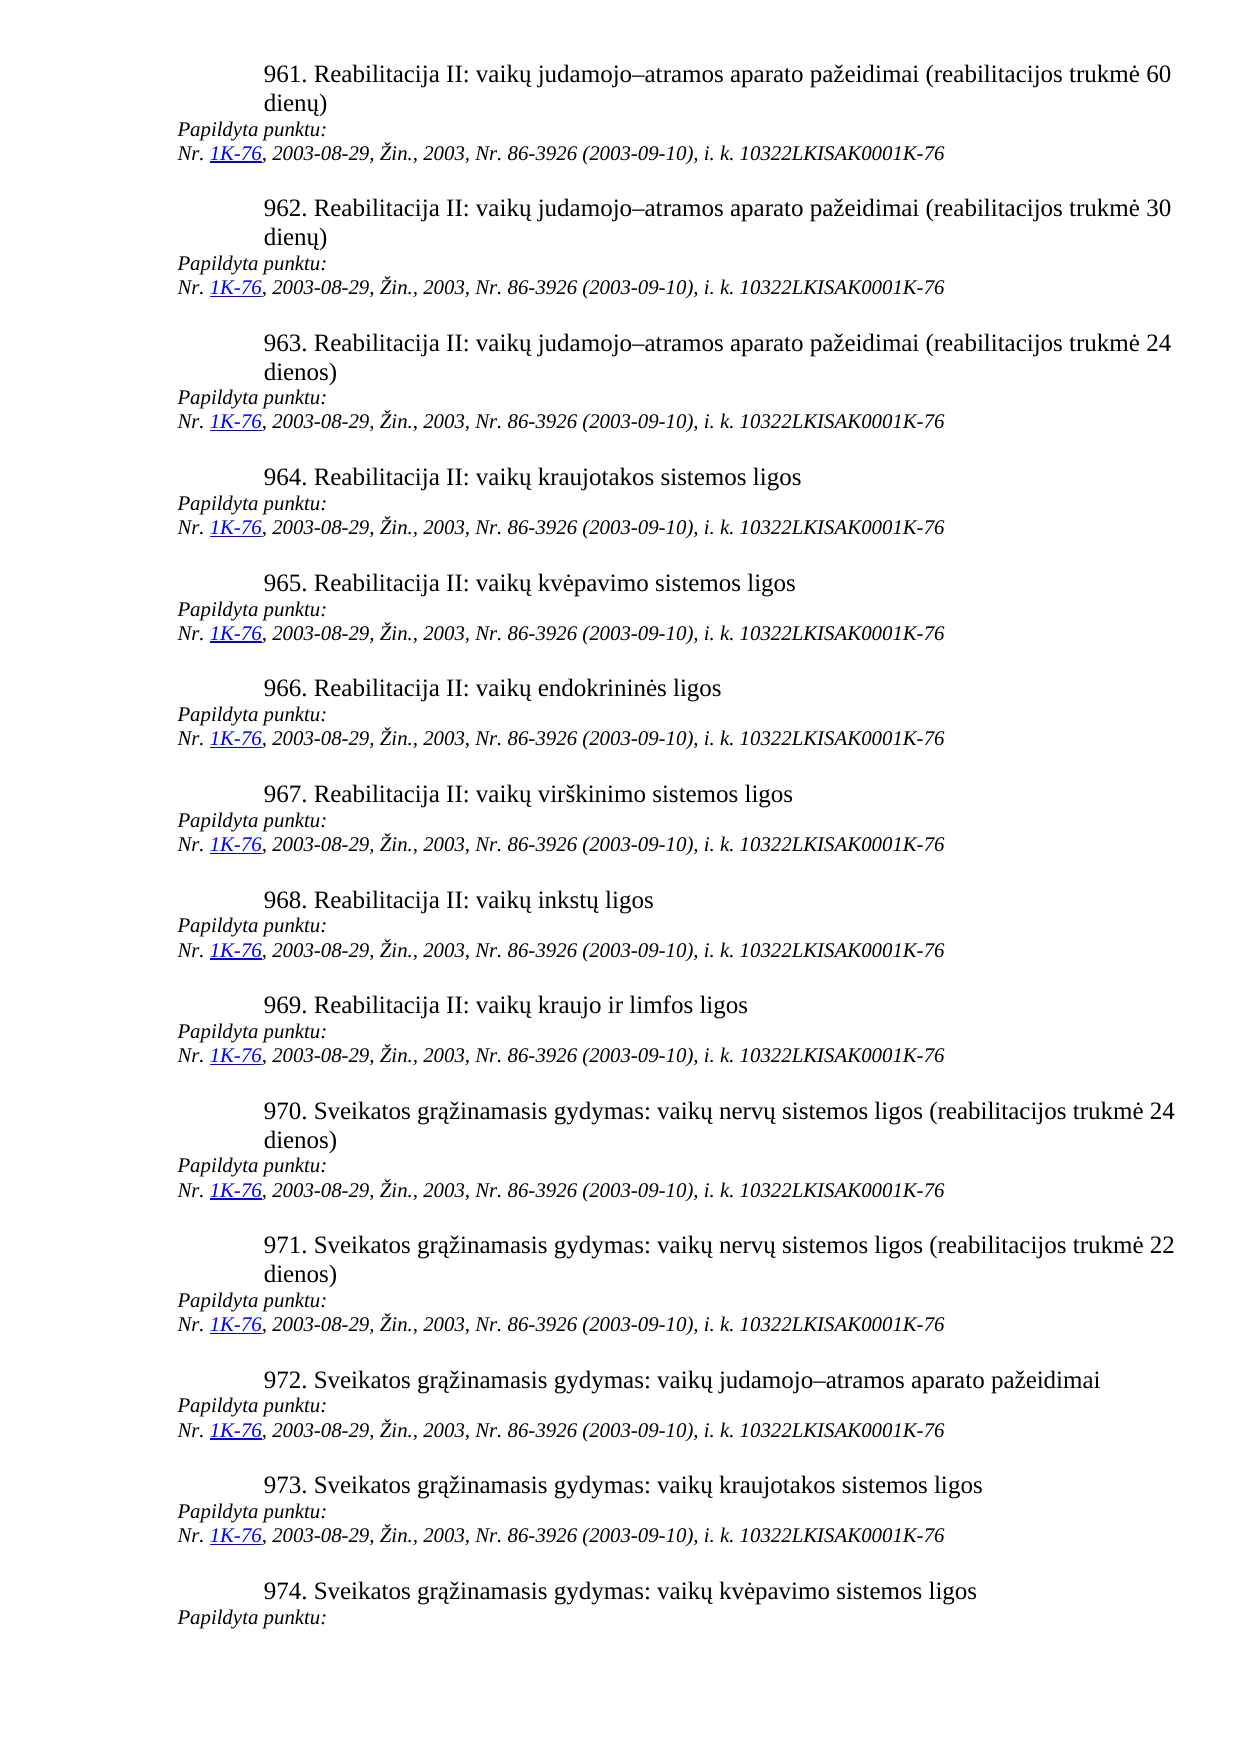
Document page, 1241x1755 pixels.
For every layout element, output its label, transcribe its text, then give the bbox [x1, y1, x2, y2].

text Nr. 1K-76, 2003-08-29, Žin., 2003, Nr. 86-3926 (2003-09-10), i. k. 10322LKISAK0001K-76 [177, 621, 1181, 645]
text 974. Sveikatos grąžinamasis gydymas: vaikų kvėpavimo sistemos ligos [263, 1576, 1181, 1605]
text Nr. 1K-76, 2003-08-29, Žin., 2003, Nr. 86-3926 (2003-09-10), i. k. 10322LKISAK0001K-76 [177, 1312, 1181, 1336]
text Papildyta punktu: [177, 1288, 1181, 1312]
text Papildyta punktu: [177, 1393, 1181, 1417]
text Nr. 1K-76, 2003-08-29, Žin., 2003, Nr. 86-3926 (2003-09-10), i. k. 10322LKISAK0001K-76 [177, 409, 1181, 433]
text Papildyta punktu: [177, 117, 1181, 141]
text Nr. 1K-76, 2003-08-29, Žin., 2003, Nr. 86-3926 (2003-09-10), i. k. 10322LKISAK0001K-76 [177, 937, 1181, 962]
text 973. Sveikatos grąžinamasis gydymas: vaikų kraujotakos sistemos ligos [263, 1470, 1181, 1499]
text 962. Reabilitacija II: vaikų judamojo–atramos aparato pažeidimai (reabilitacijos trukmė 30 dienų) [263, 193, 1181, 251]
text Papildyta punktu: [177, 1499, 1181, 1523]
text Papildyta punktu: [177, 1605, 1181, 1629]
text Papildyta punktu: [177, 1019, 1181, 1043]
text 965. Reabilitacija II: vaikų kvėpavimo sistemos ligos [263, 568, 1181, 597]
text 969. Reabilitacija II: vaikų kraujo ir limfos ligos [263, 990, 1181, 1019]
text Nr. 1K-76, 2003-08-29, Žin., 2003, Nr. 86-3926 (2003-09-10), i. k. 10322LKISAK0001K-76 [177, 1177, 1181, 1202]
text 963. Reabilitacija II: vaikų judamojo–atramos aparato pažeidimai (reabilitacijos trukmė 24 dienos) [263, 328, 1181, 385]
text Nr. 1K-76, 2003-08-29, Žin., 2003, Nr. 86-3926 (2003-09-10), i. k. 10322LKISAK0001K-76 [177, 1417, 1181, 1442]
text 972. Sveikatos grąžinamasis gydymas: vaikų judamojo–atramos aparato pažeidimai [263, 1365, 1181, 1393]
text Papildyta punktu: [177, 491, 1181, 515]
text Nr. 1K-76, 2003-08-29, Žin., 2003, Nr. 86-3926 (2003-09-10), i. k. 10322LKISAK0001K-76 [177, 1523, 1181, 1547]
text Papildyta punktu: [177, 808, 1181, 832]
text Nr. 1K-76, 2003-08-29, Žin., 2003, Nr. 86-3926 (2003-09-10), i. k. 10322LKISAK0001K-76 [177, 515, 1181, 539]
text Papildyta punktu: [177, 385, 1181, 409]
text Nr. 1K-76, 2003-08-29, Žin., 2003, Nr. 86-3926 (2003-09-10), i. k. 10322LKISAK0001K-76 [177, 141, 1181, 165]
text 966. Reabilitacija II: vaikų endokrininės ligos [263, 673, 1181, 702]
text Nr. 1K-76, 2003-08-29, Žin., 2003, Nr. 86-3926 (2003-09-10), i. k. 10322LKISAK0001K-76 [177, 275, 1181, 299]
text 961. Reabilitacija II: vaikų judamojo–atramos aparato pažeidimai (reabilitacijos trukmė 60 dienų) [263, 59, 1181, 117]
text Papildyta punktu: [177, 597, 1181, 621]
text Nr. 1K-76, 2003-08-29, Žin., 2003, Nr. 86-3926 (2003-09-10), i. k. 10322LKISAK0001K-76 [177, 726, 1181, 750]
text 970. Sveikatos grąžinamasis gydymas: vaikų nervų sistemos ligos (reabilitacijos trukmė 24 dienos) [263, 1096, 1181, 1153]
text 967. Reabilitacija II: vaikų virškinimo sistemos ligos [263, 779, 1181, 808]
text 968. Reabilitacija II: vaikų inkstų ligos [263, 885, 1181, 913]
text Nr. 1K-76, 2003-08-29, Žin., 2003, Nr. 86-3926 (2003-09-10), i. k. 10322LKISAK0001K-76 [177, 1043, 1181, 1067]
text 971. Sveikatos grąžinamasis gydymas: vaikų nervų sistemos ligos (reabilitacijos trukmė 22 dienos) [263, 1230, 1181, 1288]
text Nr. 1K-76, 2003-08-29, Žin., 2003, Nr. 86-3926 (2003-09-10), i. k. 10322LKISAK0001K-76 [177, 832, 1181, 856]
text 964. Reabilitacija II: vaikų kraujotakos sistemos ligos [263, 462, 1181, 491]
text Papildyta punktu: [177, 913, 1181, 937]
text Papildyta punktu: [177, 251, 1181, 275]
text Papildyta punktu: [177, 702, 1181, 726]
text Papildyta punktu: [177, 1153, 1181, 1177]
